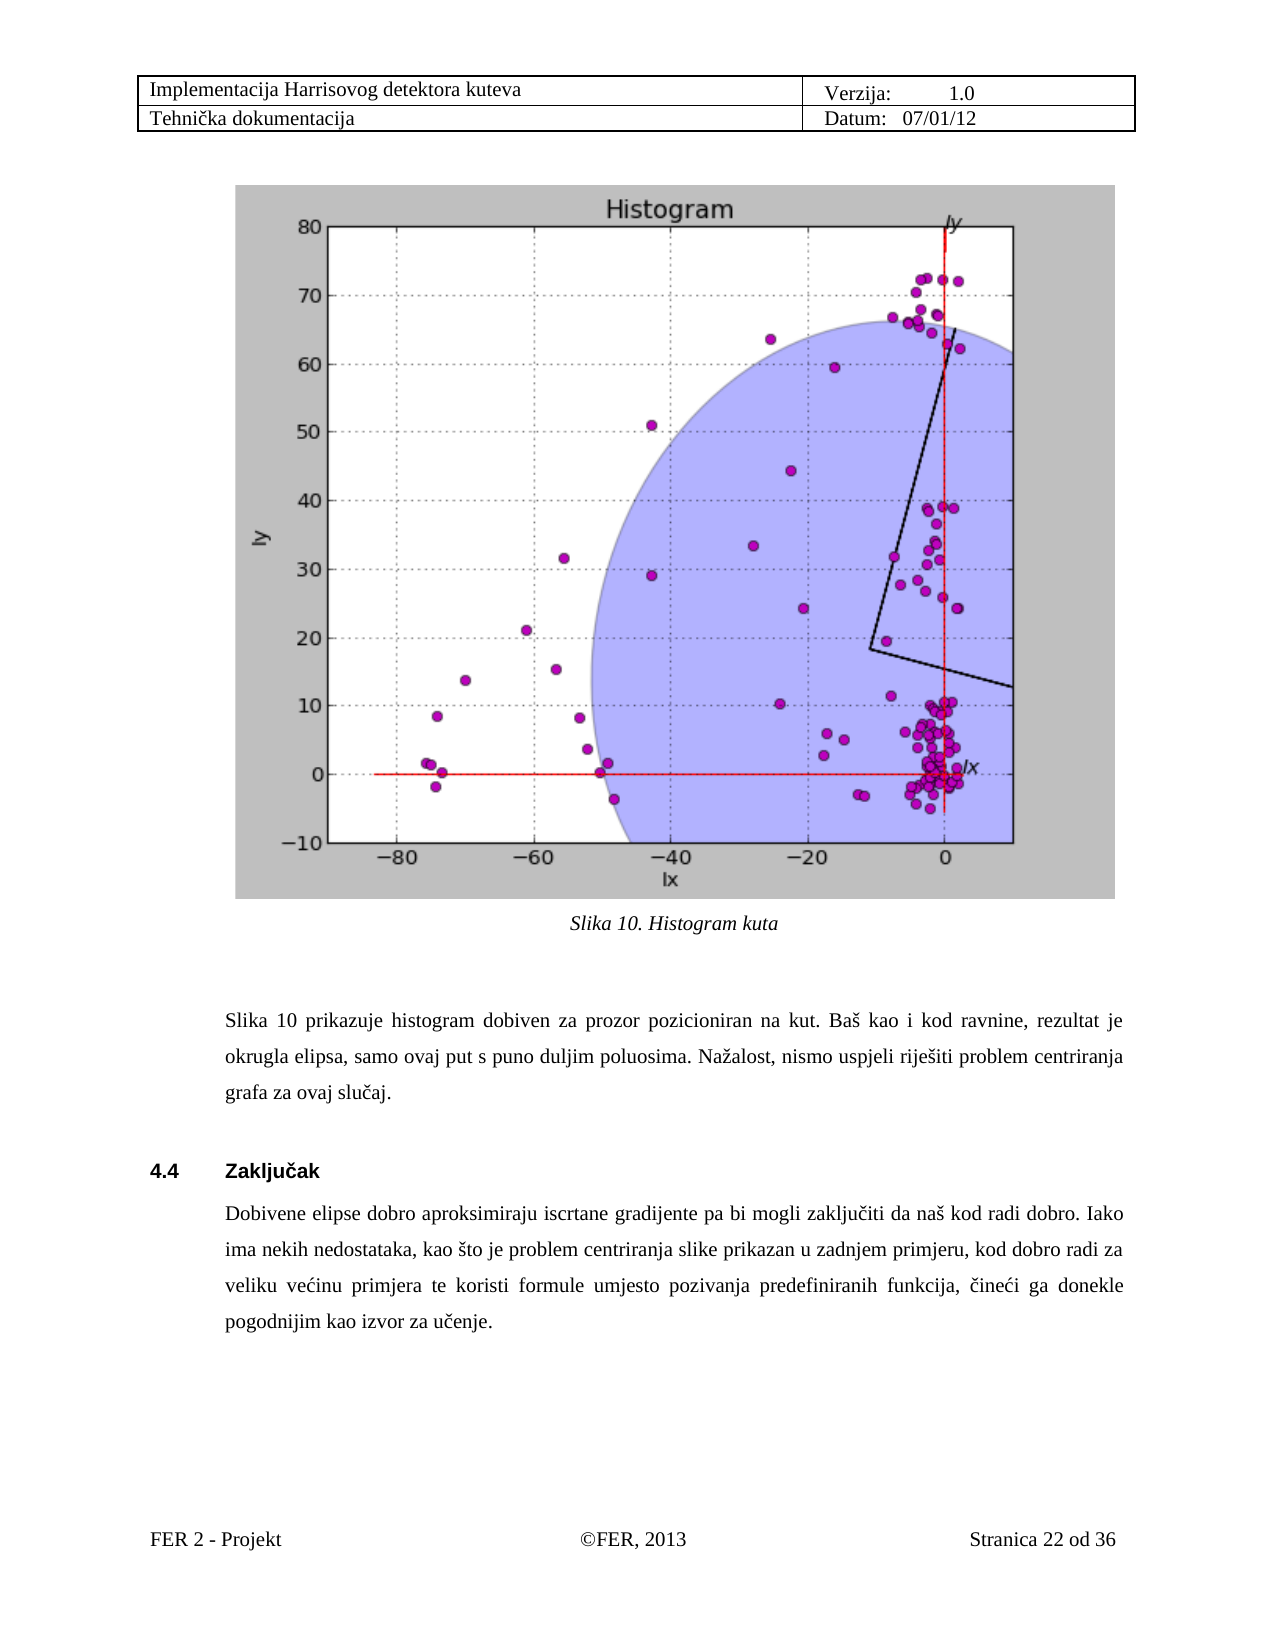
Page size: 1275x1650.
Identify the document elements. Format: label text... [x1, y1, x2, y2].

text Slika 10. Histogram kuta [235, 899, 1115, 935]
text Dobivene elipse dobro aproksimiraju iscrtane gradijente pa bi mogli zaključiti da naš kod radi dobro. Iako ima nekih nedostataka, kao što je problem centriranja slike prikazan u zadnjem primjeru, kod dobro radi za veliku većinu primjera te koristi formule umjesto pozivanja predefiniranih funkcija, čineći ga donekle pogodnijim kao izvor za učenje. [225, 1201, 1125, 1333]
picture [235, 185, 1115, 899]
subtitle Zaključak [150, 1159, 1125, 1183]
text Slika 10 prikazuje histogram dobiven za prozor pozicioniran na kut. Baš kao i kod ravnine, rezultat je okrugla elipsa, samo ovaj put s puno duljim poluosima. Nažalost, nismo uspjeli riješiti problem centriranja grafa za ovaj slučaj. [225, 1008, 1125, 1104]
